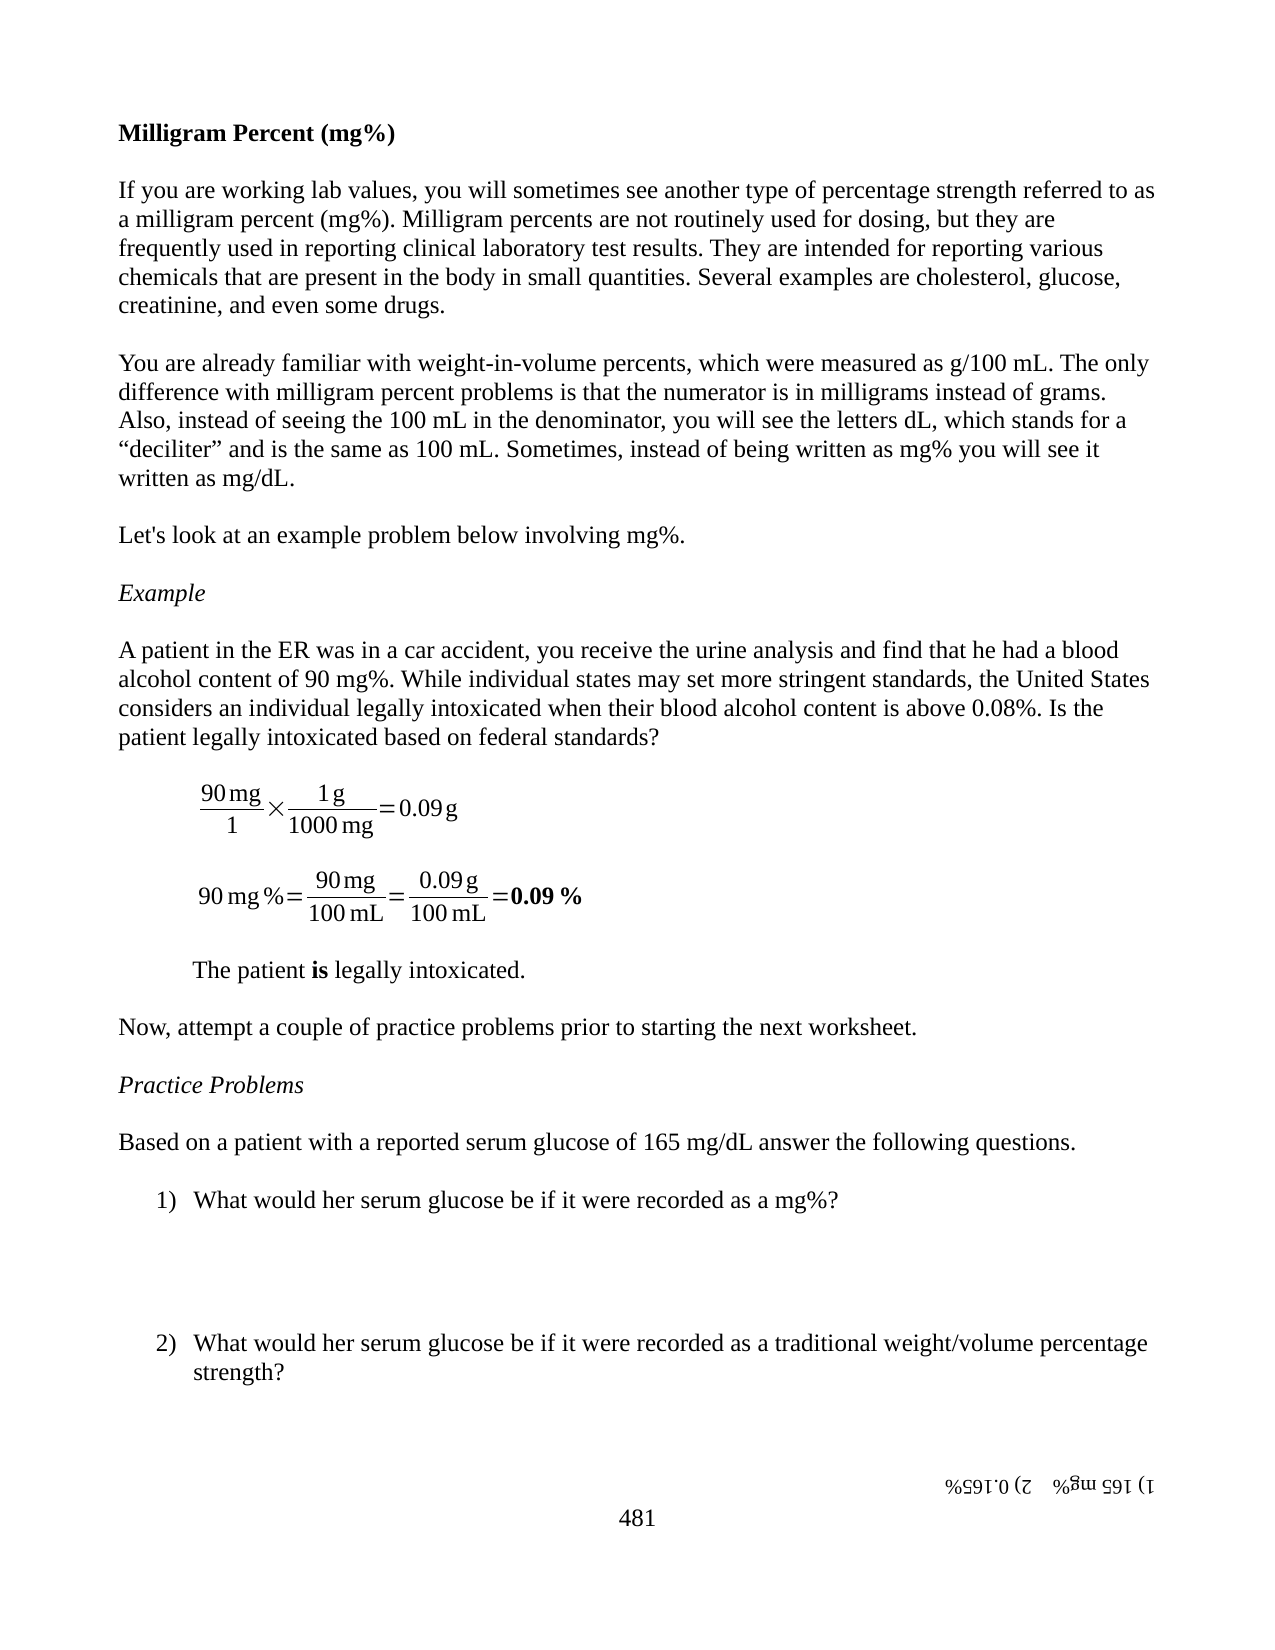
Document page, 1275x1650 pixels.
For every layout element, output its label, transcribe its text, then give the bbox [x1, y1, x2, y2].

text Milligram Percent (mg%) [118, 118, 1157, 147]
text Let's look at an example problem below involving mg%. [118, 521, 1157, 549]
text A patient in the ER was in a car accident, you receive the urine analysis and find that he had a blood alcohol content of 90 mg%. While individual states may set more stringent standards, the United States considers an individual legally intoxicated when their blood alcohol content is above 0.08%. Is the patient legally intoxicated based on federal standards? [118, 636, 1157, 751]
text The patient is legally intoxicated. [118, 955, 1157, 983]
list What would her serum glucose be if it were recorded as a traditional weight/volume percentage strength? [156, 1328, 1157, 1386]
text Based on a patient with a reported serum glucose of 165 mg/dL answer the following questions. [118, 1127, 1157, 1156]
text If you are working lab values, you will sometimes see another type of percentage strength referred to as a milligram percent (mg%). Milligram percents are not routinely used for dosing, but they are frequently used in reporting clinical laboratory test results. They are intended for reporting various chemicals that are present in the body in small quantities. Several examples are cholesterol, glucose, creatinine, and even some drugs. [118, 176, 1157, 319]
text You are already familiar with weight-in-volume percents, which were measured as g/100 mL. The only difference with milligram percent problems is that the numerator is in milligrams instead of grams. Also, instead of seeing the 100 mL in the denominator, you will see the letters dL, which stands for a “deciliter” and is the same as 100 mL. Sometimes, instead of being written as mg% you will see it written as mg/dL. [118, 348, 1157, 492]
text Practice Problems [118, 1070, 1157, 1098]
list What would her serum glucose be if it were recorded as a mg%? [156, 1185, 1157, 1213]
text Example [118, 578, 1157, 607]
text Now, attempt a couple of practice problems prior to starting the next worksheet. [118, 1012, 1157, 1041]
